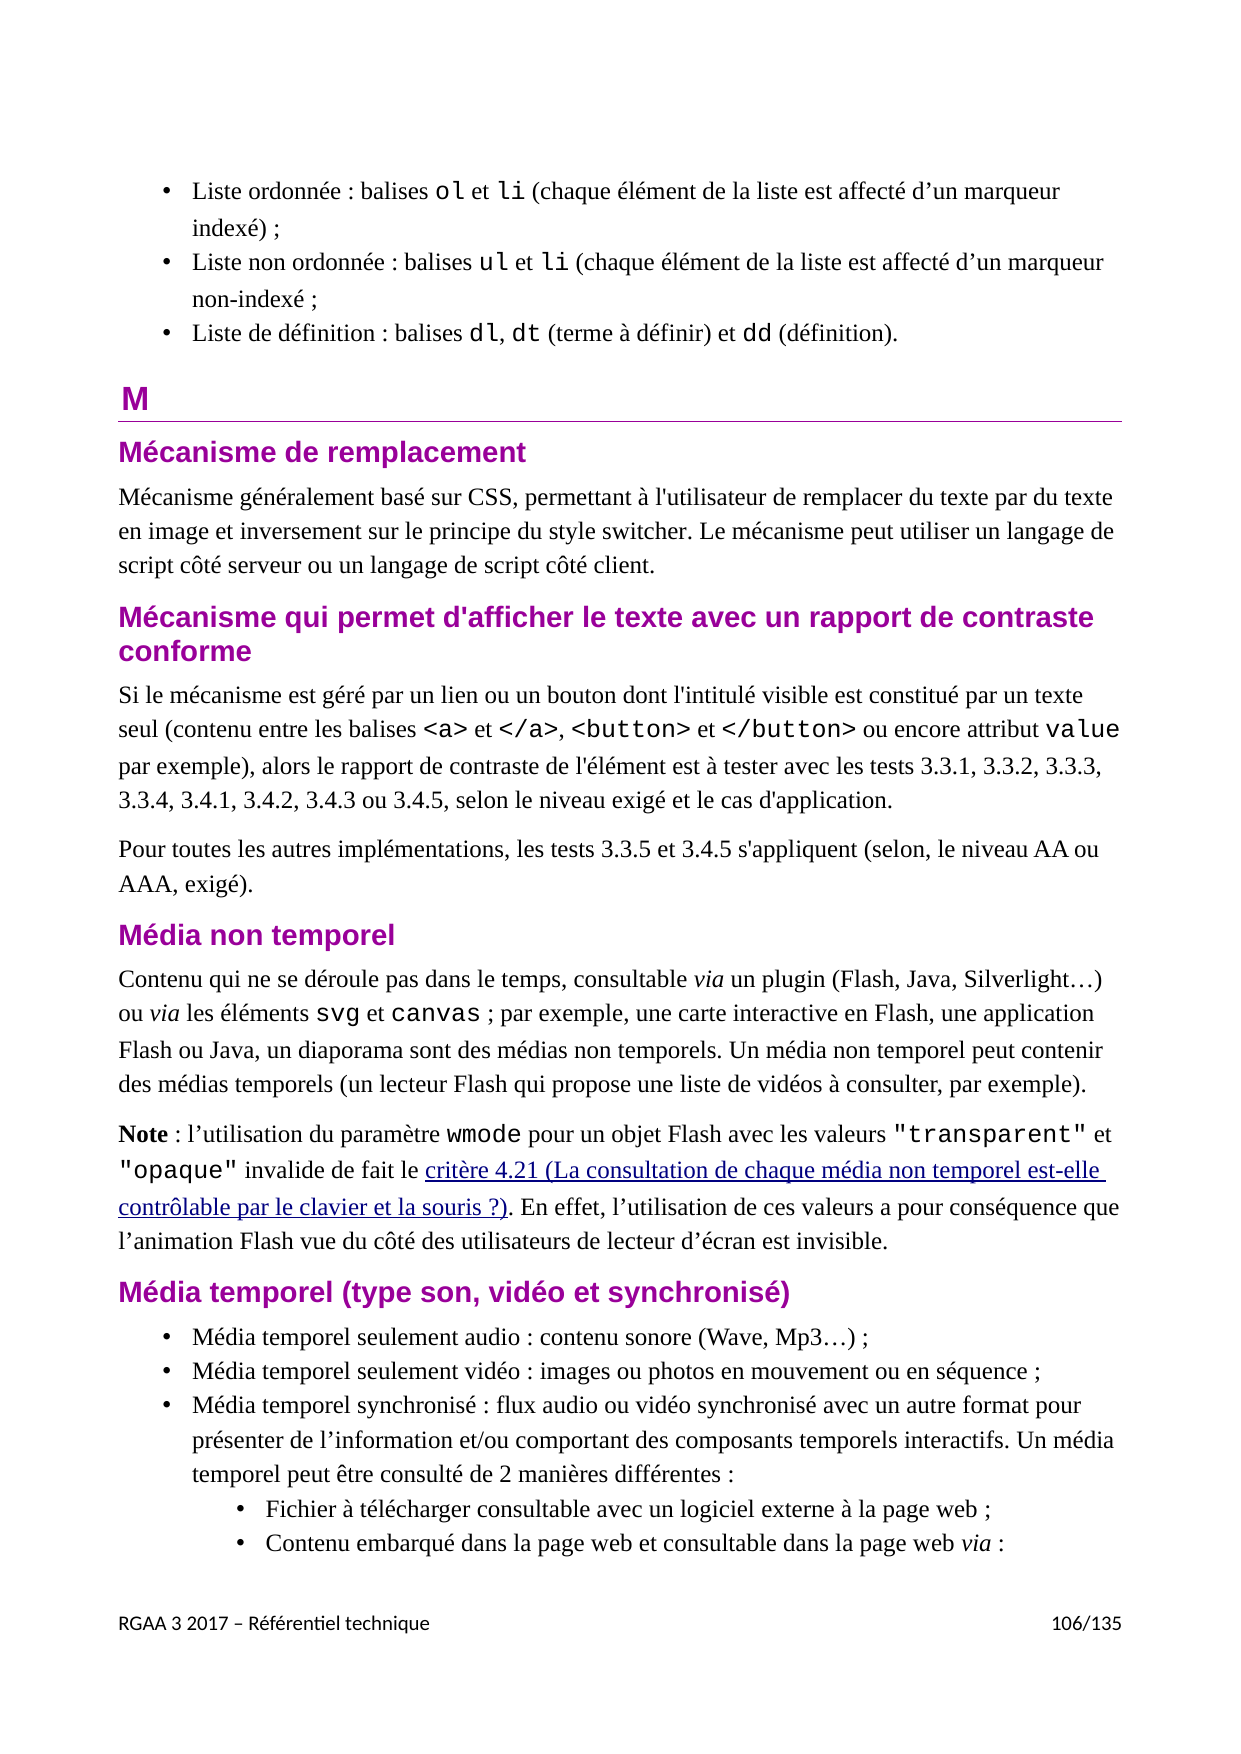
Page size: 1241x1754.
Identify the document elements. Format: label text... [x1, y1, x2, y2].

text Pour toutes les autres implémentations, les tests 3.3.5 et 3.4.5 s'appliquent (selon, le niveau AA ou AAA, exigé). [118, 834, 1122, 897]
subtitle Mécanisme de remplacement [118, 435, 1122, 469]
list Liste de définition : balises dl, dt (terme à définir) et dd (définition). [162, 318, 1122, 349]
subtitle M [118, 376, 1122, 421]
list Média temporel seulement vidéo : images ou photos en mouvement ou en séquence ; [162, 1356, 1122, 1385]
subtitle Média temporel (type son, vidéo et synchronisé) [118, 1275, 1122, 1309]
text Mécanisme généralement basé sur CSS, permettant à l'utilisateur de remplacer du texte par du texte en image et inversement sur le principe du style switcher. Le mécanisme peut utiliser un langage de script côté serveur ou un langage de script côté client. [118, 482, 1122, 579]
list Liste ordonnée : balises ol et li (chaque élément de la liste est affecté d’un marqueur indexé) ; [162, 176, 1122, 242]
text Contenu qui ne se déroule pas dans le temps, consultable via un plugin (Flash, Java, Silverlight…) ou via les éléments svg et canvas ; par exemple, une carte interactive en Flash, une application Flash ou Java, un diaporama sont des médias non temporels. Un média non temporel peut contenir des médias temporels (un lecteur Flash qui propose une liste de vidéos à consulter, par exemple). [118, 964, 1122, 1098]
list Fichier à télécharger consultable avec un logiciel externe à la page web ; [236, 1494, 1122, 1523]
list Média temporel synchronisé : flux audio ou vidéo synchronisé avec un autre format pour présenter de l’information et/ou comportant des composants temporels interactifs. Un média temporel peut être consulté de 2 manières différentes : [162, 1391, 1122, 1488]
subtitle Média non temporel [118, 918, 1122, 952]
subtitle Mécanisme qui permet d'afficher le texte avec un rapport de contraste conforme [118, 600, 1122, 667]
text Si le mécanisme est géré par un lien ou un bouton dont l'intitulé visible est constitué par un texte seul (contenu entre les balises <a> et </a>, <button> et </button> ou encore attribut value par exemple), alors le rapport de contraste de l'élément est à tester avec les tests 3.3.1, 3.3.2, 3.3.3, 3.3.4, 3.4.1, 3.4.2, 3.4.3 ou 3.4.5, selon le niveau exigé et le cas d'application. [118, 680, 1122, 814]
text Note : l’utilisation du paramètre wmode pour un objet Flash avec les valeurs "transparent" et "opaque" invalide de fait le critère 4.21 (La consultation de chaque média non temporel est-elle contrôlable par le clavier et la souris ?). En effet, l’utilisation de ces valeurs a pour conséquence que l’animation Flash vue du côté des utilisateurs de lecteur d’écran est invisible. [118, 1119, 1122, 1255]
list Liste non ordonnée : balises ul et li (chaque élément de la liste est affecté d’un marqueur non-indexé ; [162, 247, 1122, 313]
list Contenu embarqué dans la page web et consultable dans la page web via : [236, 1528, 1122, 1557]
list Média temporel seulement audio : contenu sonore (Wave, Mp3…) ; [162, 1322, 1122, 1350]
